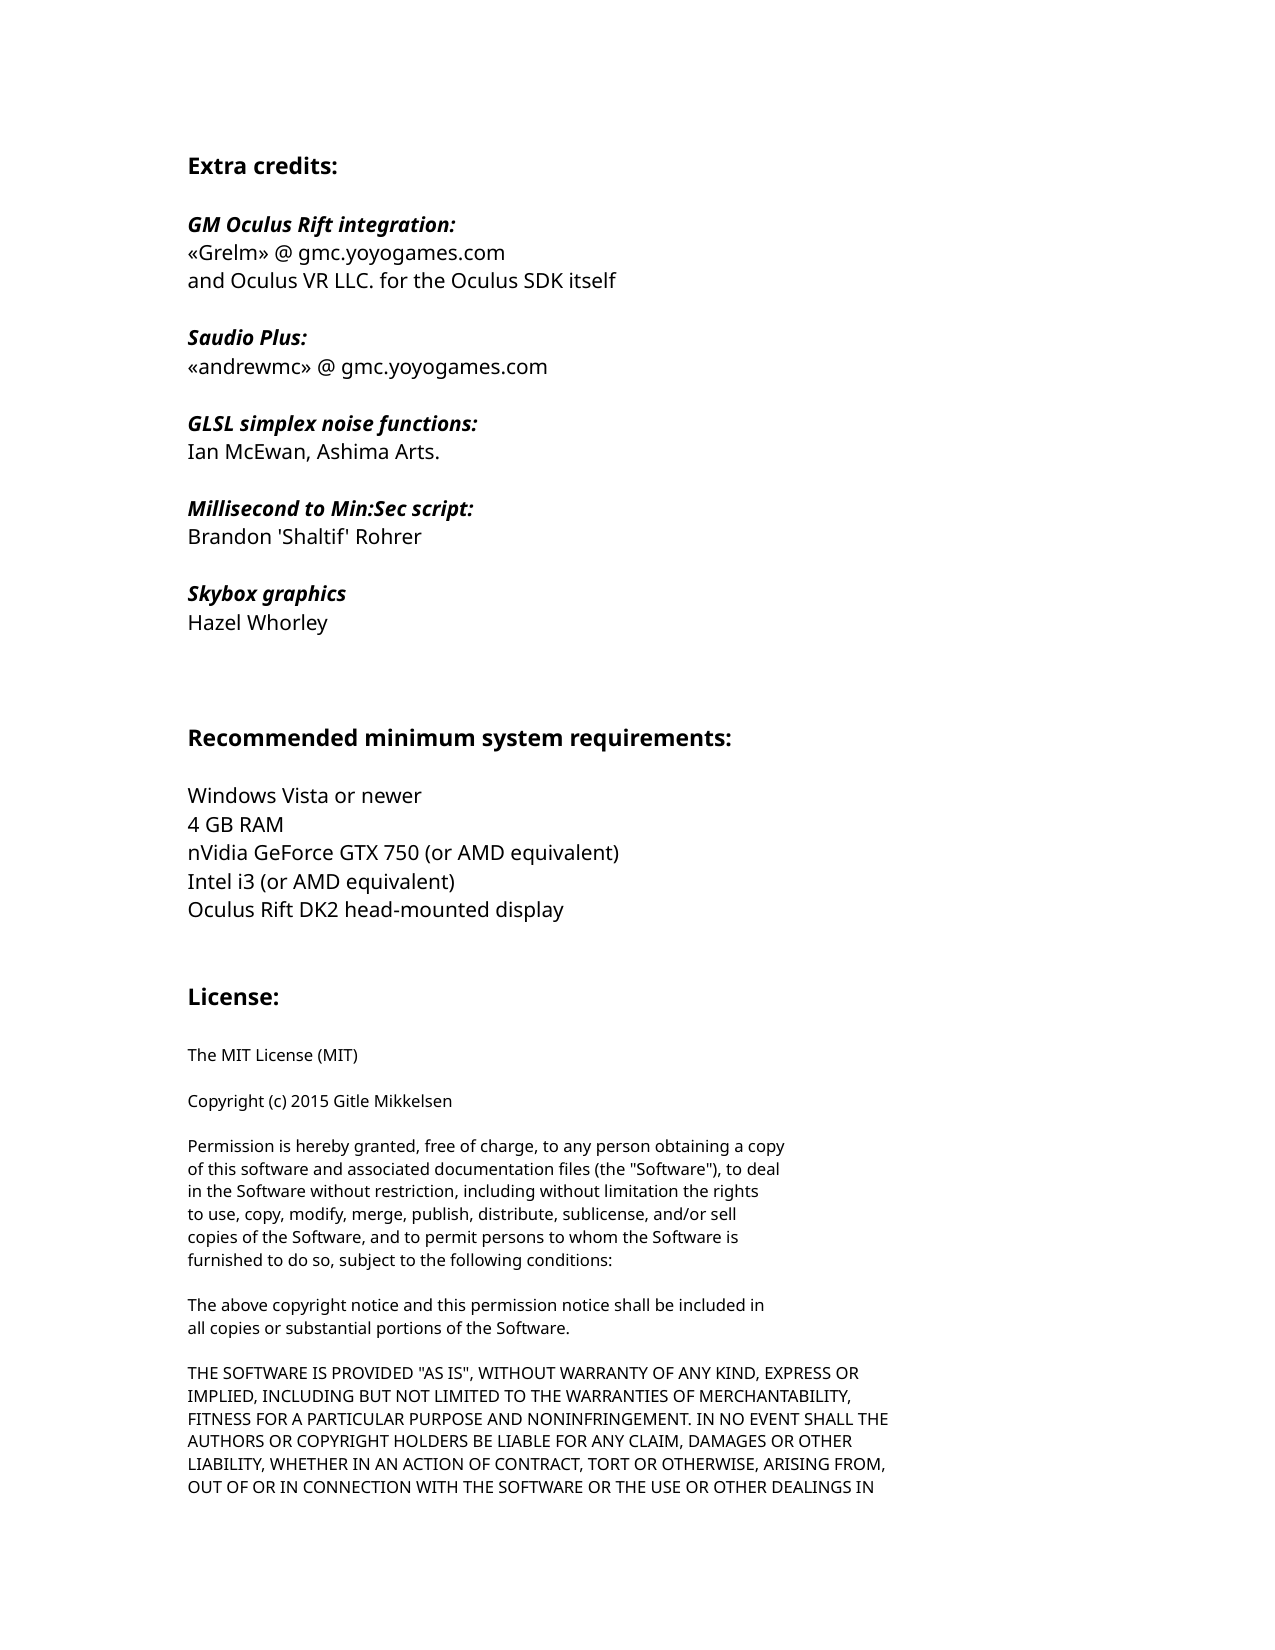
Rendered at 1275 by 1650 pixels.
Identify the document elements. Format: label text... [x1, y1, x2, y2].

text GM Oculus Rift integration: [187, 210, 1087, 238]
text «Grelm» @ gmc.yoyogames.com [187, 238, 1087, 267]
text THE SOFTWARE IS PROVIDED "AS IS", WITHOUT WARRANTY OF ANY KIND, EXPRESS OR [187, 1362, 1087, 1384]
text AUTHORS OR COPYRIGHT HOLDERS BE LIABLE FOR ANY CLAIM, DAMAGES OR OTHER [187, 1430, 1087, 1452]
text The above copyright notice and this permission notice shall be included in [187, 1293, 1087, 1316]
text LIABILITY, WHETHER IN AN ACTION OF CONTRACT, TORT OR OTHERWISE, ARISING FROM, [187, 1452, 1087, 1475]
text copies of the Software, and to permit persons to whom the Software is [187, 1225, 1087, 1248]
text and Oculus VR LLC. for the Oculus SDK itself [187, 267, 1087, 295]
text «andrewmc» @ gmc.yoyogames.com [187, 352, 1087, 380]
text Permission is hereby granted, free of charge, to any person obtaining a copy [187, 1134, 1087, 1157]
text Windows Vista or newer [187, 753, 1087, 810]
text Recommended minimum system requirements: [187, 722, 1087, 753]
text GLSL simplex noise functions: [187, 409, 1087, 437]
text FITNESS FOR A PARTICULAR PURPOSE AND NONINFRINGEMENT. IN NO EVENT SHALL THE [187, 1407, 1087, 1430]
text License: [187, 981, 1087, 1012]
text in the Software without restriction, including without limitation the rights [187, 1180, 1087, 1203]
text Skybox graphics [187, 579, 1087, 608]
text The MIT License (MIT) [187, 1044, 1087, 1066]
text Millisecond to Min:Sec script: [187, 494, 1087, 522]
text IMPLIED, INCLUDING BUT NOT LIMITED TO THE WARRANTIES OF MERCHANTABILITY, [187, 1384, 1087, 1407]
text Ian McEwan, Ashima Arts. [187, 437, 1087, 466]
text Hazel Whorley [187, 608, 1087, 636]
text Intel i3 (or AMD equivalent) [187, 867, 1087, 895]
text of this software and associated documentation files (the "Software"), to deal [187, 1157, 1087, 1180]
text Brandon 'Shaltif' Rohrer [187, 522, 1087, 551]
text all copies or substantial portions of the Software. [187, 1316, 1087, 1339]
text OUT OF OR IN CONNECTION WITH THE SOFTWARE OR THE USE OR OTHER DEALINGS IN [187, 1475, 1087, 1498]
text 4 GB RAM [187, 810, 1087, 838]
text nVidia GeForce GTX 750 (or AMD equivalent) [187, 838, 1087, 867]
text to use, copy, modify, merge, publish, distribute, sublicense, and/or sell [187, 1203, 1087, 1225]
text Oculus Rift DK2 head-mounted display [187, 895, 1087, 924]
text Extra credits: [187, 150, 1087, 181]
text Copyright (c) 2015 Gitle Mikkelsen [187, 1089, 1087, 1112]
text furnished to do so, subject to the following conditions: [187, 1248, 1087, 1271]
text Saudio Plus: [187, 323, 1087, 352]
